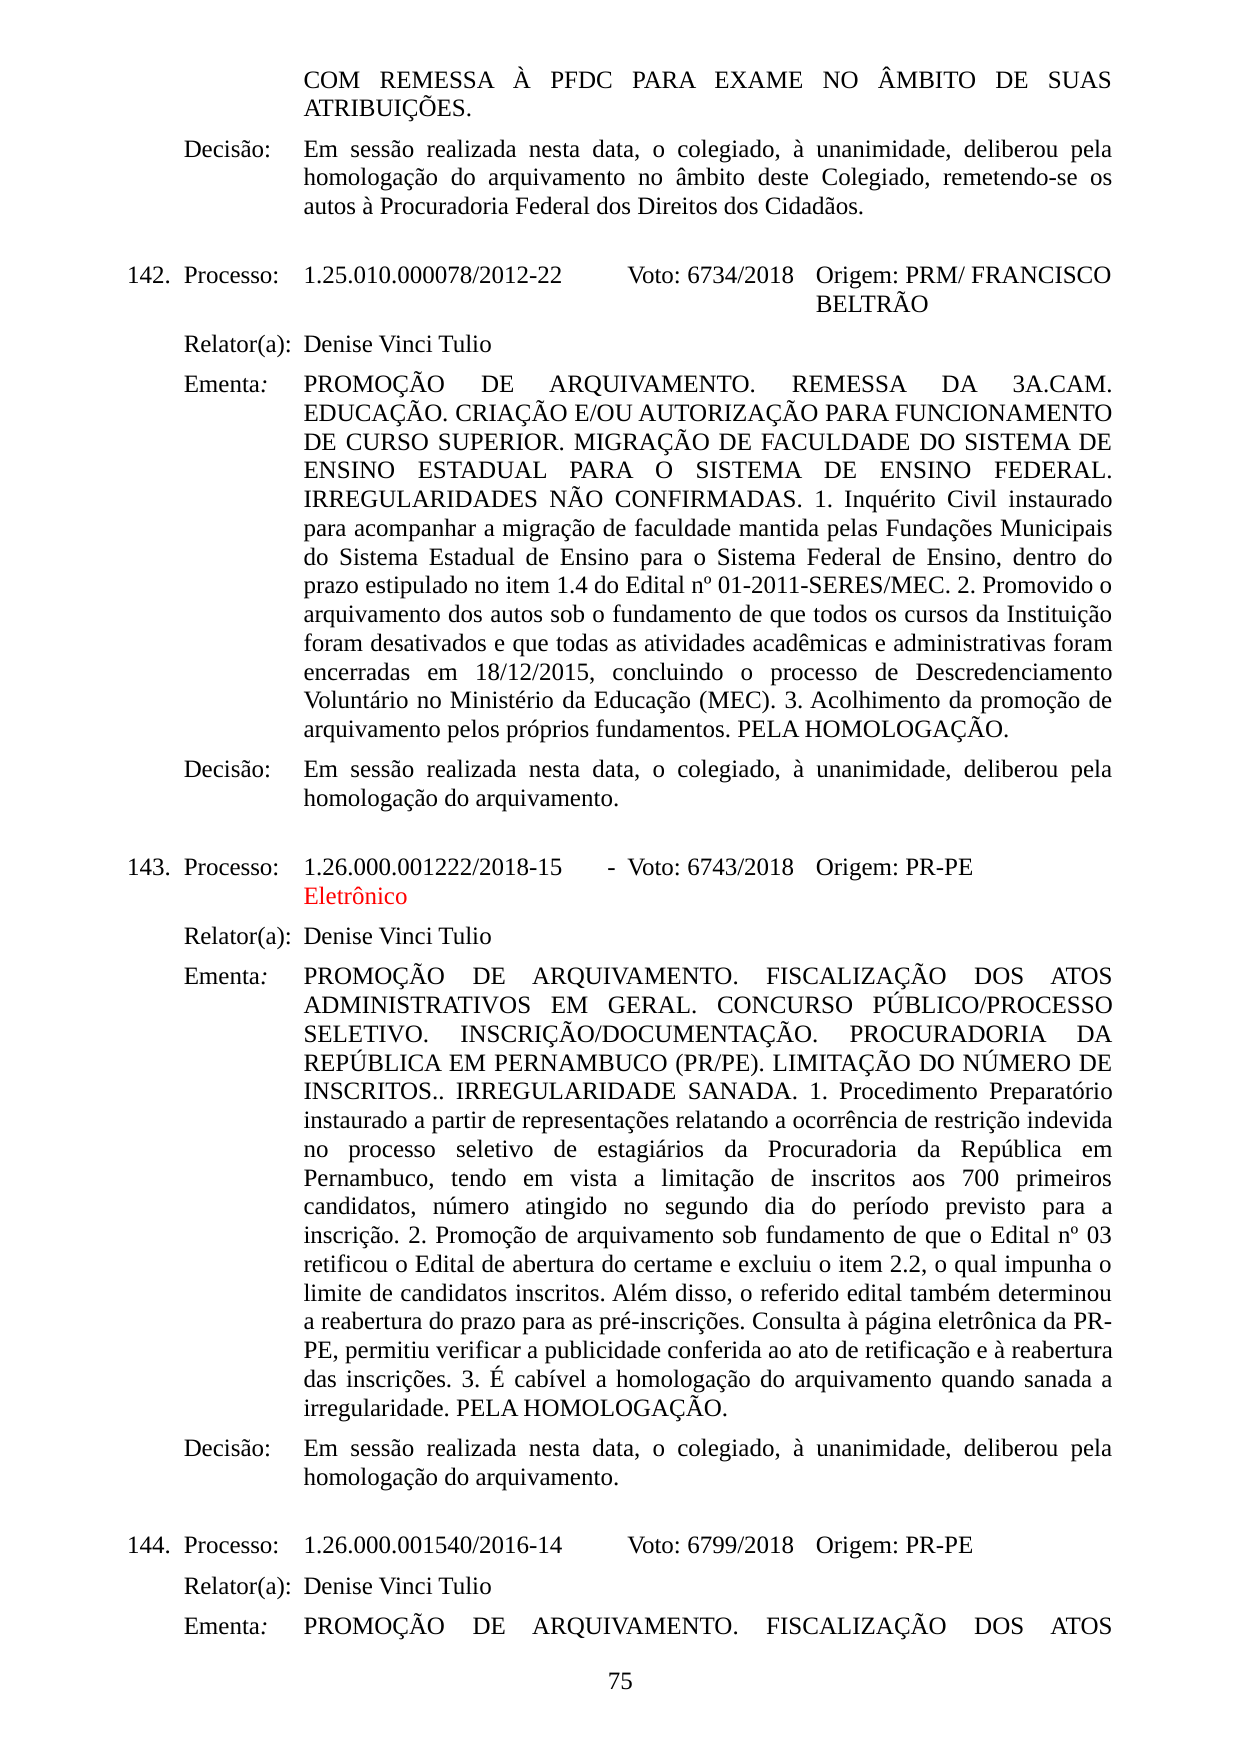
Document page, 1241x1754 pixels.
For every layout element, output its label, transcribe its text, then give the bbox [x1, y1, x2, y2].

table_header Voto: 6743/2018 [621, 847, 810, 916]
table_header Processo: [178, 255, 298, 323]
table_cell Relator(a): [178, 324, 298, 364]
table_header 142. [121, 255, 178, 323]
table_header Voto: 6799/2018 [621, 1525, 810, 1565]
table_cell Denise Vinci Tulio [298, 1565, 1119, 1605]
table_cell Decisão: [178, 1427, 298, 1496]
table_cell [121, 916, 178, 956]
table_cell PROMOÇÃO DE ARQUIVAMENTO. FISCALIZAÇÃO DOS ATOS [298, 1605, 1119, 1646]
table_cell Relator(a): [178, 1565, 298, 1605]
table_cell Em sessão realizada nesta data, o colegiado, à unanimidade, deliberou pela homologação do arquivamento. [298, 1427, 1119, 1496]
table_cell COM REMESSA À PFDC PARA EXAME NO ÂMBITO DE SUAS ATRIBUIÇÕES. [298, 59, 1119, 128]
table_header Processo: [178, 847, 298, 916]
table_cell [121, 749, 178, 818]
table_cell [178, 59, 298, 128]
table_cell Ementa: [178, 1605, 298, 1646]
table_cell Ementa: [178, 956, 298, 1427]
table_header 1.26.000.001222/2018-15 - Eletrônico [298, 847, 621, 916]
table_cell [121, 364, 178, 749]
table_cell PROMOÇÃO DE ARQUIVAMENTO. FISCALIZAÇÃO DOS ATOS ADMINISTRATIVOS EM GERAL. CONCURSO PÚBLICO/PROCESSO SELETIVO. INSCRIÇÃO/DOCUMENTAÇÃO. PROCURADORIA DA REPÚBLICA EM PERNAMBUCO (PR/PE). LIMITAÇÃO DO NÚMERO DE INSCRITOS.. IRREGULARIDADE SANADA. 1. Procedimento Preparatório instaurado a partir de representações relatando a ocorrência de restrição indevida no processo seletivo de estagiários da Procuradoria da República em Pernambuco, tendo em vista a limitação de inscritos aos 700 primeiros candidatos, número atingido no segundo dia do período previsto para a inscrição. 2. Promoção de arquivamento sob fundamento de que o Edital nº 03 retificou o Edital de abertura do certame e excluiu o item 2.2, o qual impunha o limite de candidatos inscritos. Além disso, o referido edital também determinou a reabertura do prazo para as pré-inscrições. Consulta à página eletrônica da PR-PE, permitiu verificar a publicidade conferida ao ato de retificação e à reabertura das inscrições. 3. É cabível a homologação do arquivamento quando sanada a irregularidade. PELA HOMOLOGAÇÃO. [298, 956, 1119, 1427]
table_cell PROMOÇÃO DE ARQUIVAMENTO. REMESSA DA 3A.CAM. EDUCAÇÃO. CRIAÇÃO E/OU AUTORIZAÇÃO PARA FUNCIONAMENTO DE CURSO SUPERIOR. MIGRAÇÃO DE FACULDADE DO SISTEMA DE ENSINO ESTADUAL PARA O SISTEMA DE ENSINO FEDERAL. IRREGULARIDADES NÃO CONFIRMADAS. 1. Inquérito Civil instaurado para acompanhar a migração de faculdade mantida pelas Fundações Municipais do Sistema Estadual de Ensino para o Sistema Federal de Ensino, dentro do prazo estipulado no item 1.4 do Edital nº 01-2011-SERES/MEC. 2. Promovido o arquivamento dos autos sob o fundamento de que todos os cursos da Instituição foram desativados e que todas as atividades acadêmicas e administrativas foram encerradas em 18/12/2015, concluindo o processo de Descredenciamento Voluntário no Ministério da Educação (MEC). 3. Acolhimento da promoção de arquivamento pelos próprios fundamentos. PELA HOMOLOGAÇÃO. [298, 364, 1119, 749]
table_cell [121, 1565, 178, 1605]
table_cell [121, 956, 178, 1427]
table_header Origem: PRM/ FRANCISCO BELTRÃO [810, 255, 1119, 323]
table_cell [121, 1605, 178, 1646]
table_cell Ementa: [178, 364, 298, 749]
table_cell [121, 59, 178, 128]
table_header 1.25.010.000078/2012-22 [298, 255, 621, 323]
table_header 144. [121, 1525, 178, 1565]
table_cell Em sessão realizada nesta data, o colegiado, à unanimidade, deliberou pela homologação do arquivamento no âmbito deste Colegiado, remetendo-se os autos à Procuradoria Federal dos Direitos dos Cidadãos. [298, 128, 1119, 226]
table_header 1.26.000.001540/2016-14 [298, 1525, 621, 1565]
table_cell Em sessão realizada nesta data, o colegiado, à unanimidade, deliberou pela homologação do arquivamento. [298, 749, 1119, 818]
table_cell [121, 128, 178, 226]
table_cell Decisão: [178, 749, 298, 818]
table_cell Denise Vinci Tulio [298, 916, 1119, 956]
table_cell [121, 1427, 178, 1496]
table_cell Denise Vinci Tulio [298, 324, 1119, 364]
table_header Origem: PR-PE [810, 1525, 1119, 1565]
table_header Voto: 6734/2018 [621, 255, 810, 323]
table_cell [121, 324, 178, 364]
table_header Processo: [178, 1525, 298, 1565]
table_header 143. [121, 847, 178, 916]
table_cell Relator(a): [178, 916, 298, 956]
table_cell Decisão: [178, 128, 298, 226]
table_header Origem: PR-PE [810, 847, 1119, 916]
